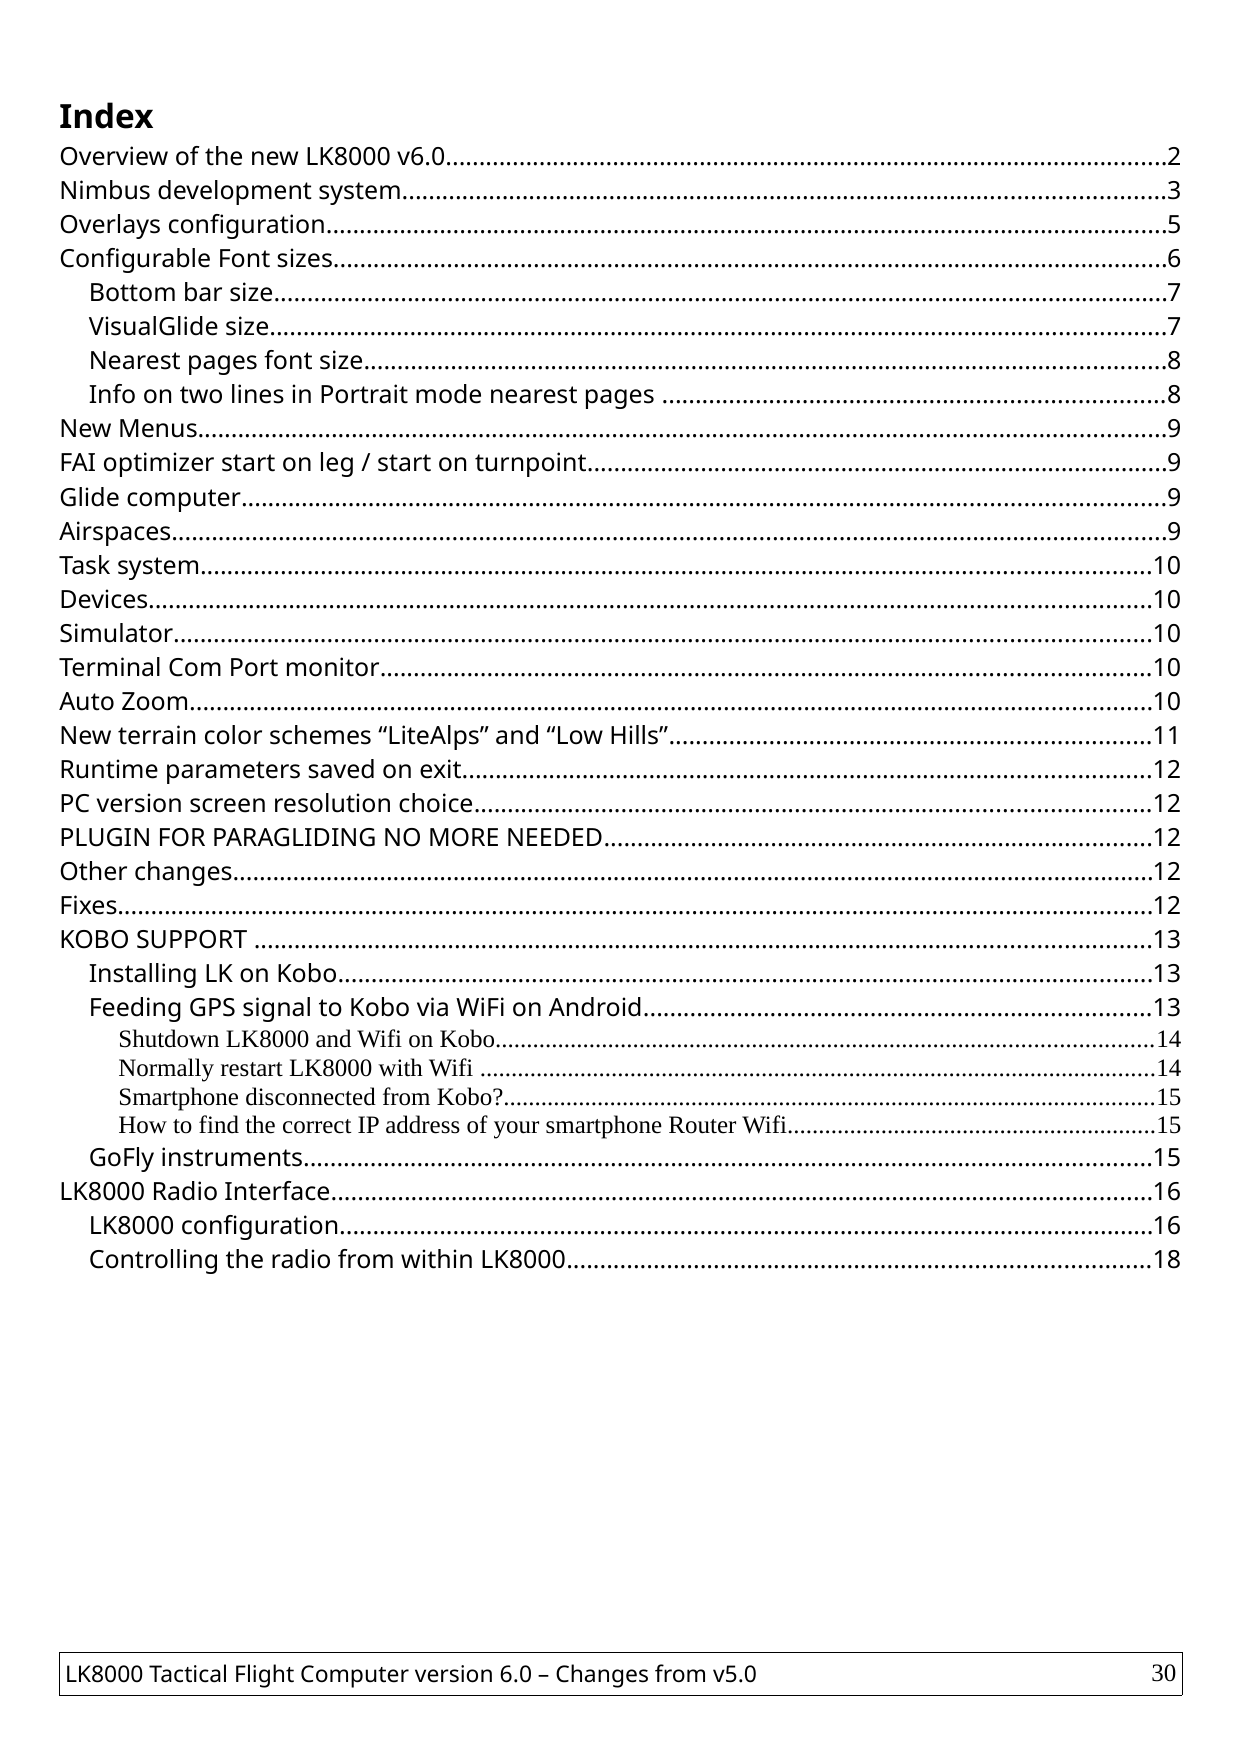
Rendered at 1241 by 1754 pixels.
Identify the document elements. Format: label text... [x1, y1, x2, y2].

text Nimbus development system 3 [59, 173, 1181, 207]
text Shutdown LK8000 and Wifi on Kobo 14 [118, 1024, 1181, 1053]
text Info on two lines in Portrait mode nearest pages 8 [88, 377, 1181, 411]
text Task system 10 [59, 547, 1181, 581]
text KOBO SUPPORT 13 [59, 922, 1181, 956]
text PC version screen resolution choice 12 [59, 786, 1181, 820]
text Overlays configuration 5 [59, 207, 1181, 241]
text Terminal Com Port monitor 10 [59, 649, 1181, 683]
text Feeding GPS signal to Kobo via WiFi on Android 13 [88, 990, 1181, 1024]
text Nearest pages font size 8 [88, 343, 1181, 377]
text VisualGlide size 7 [88, 309, 1181, 343]
text LK8000 Radio Interface 16 [59, 1173, 1181, 1207]
text Glide computer 9 [59, 479, 1181, 513]
text Configurable Font sizes 6 [59, 241, 1181, 275]
text Auto Zoom 10 [59, 683, 1181, 718]
text Installing LK on Kobo 13 [88, 956, 1181, 990]
text GoFly instruments 15 [88, 1139, 1181, 1173]
text Smartphone disconnected from Kobo? 15 [118, 1082, 1181, 1110]
text How to find the correct IP address of your smartphone Router Wifi 15 [118, 1110, 1181, 1139]
text Airspaces 9 [59, 513, 1181, 547]
text New Menus 9 [59, 411, 1181, 445]
text Runtime parameters saved on exit 12 [59, 752, 1181, 786]
text LK8000 configuration 16 [88, 1207, 1181, 1241]
text PLUGIN FOR PARAGLIDING NO MORE NEEDED 12 [59, 820, 1181, 854]
text Overview of the new LK8000 v6.0 2 [59, 138, 1181, 173]
text Controlling the radio from within LK8000 18 [88, 1241, 1181, 1275]
text FAI optimizer start on leg / start on turnpoint 9 [59, 445, 1181, 479]
text Other changes 12 [59, 854, 1181, 888]
text Normally restart LK8000 with Wifi 14 [118, 1053, 1181, 1082]
text Fixes 12 [59, 888, 1181, 922]
text Bottom bar size 7 [88, 275, 1181, 309]
text New terrain color schemes “LiteAlps” and “Low Hills” 11 [59, 718, 1181, 752]
text Simulator 10 [59, 615, 1181, 649]
subtitle Index [59, 93, 1181, 138]
text Devices 10 [59, 581, 1181, 615]
